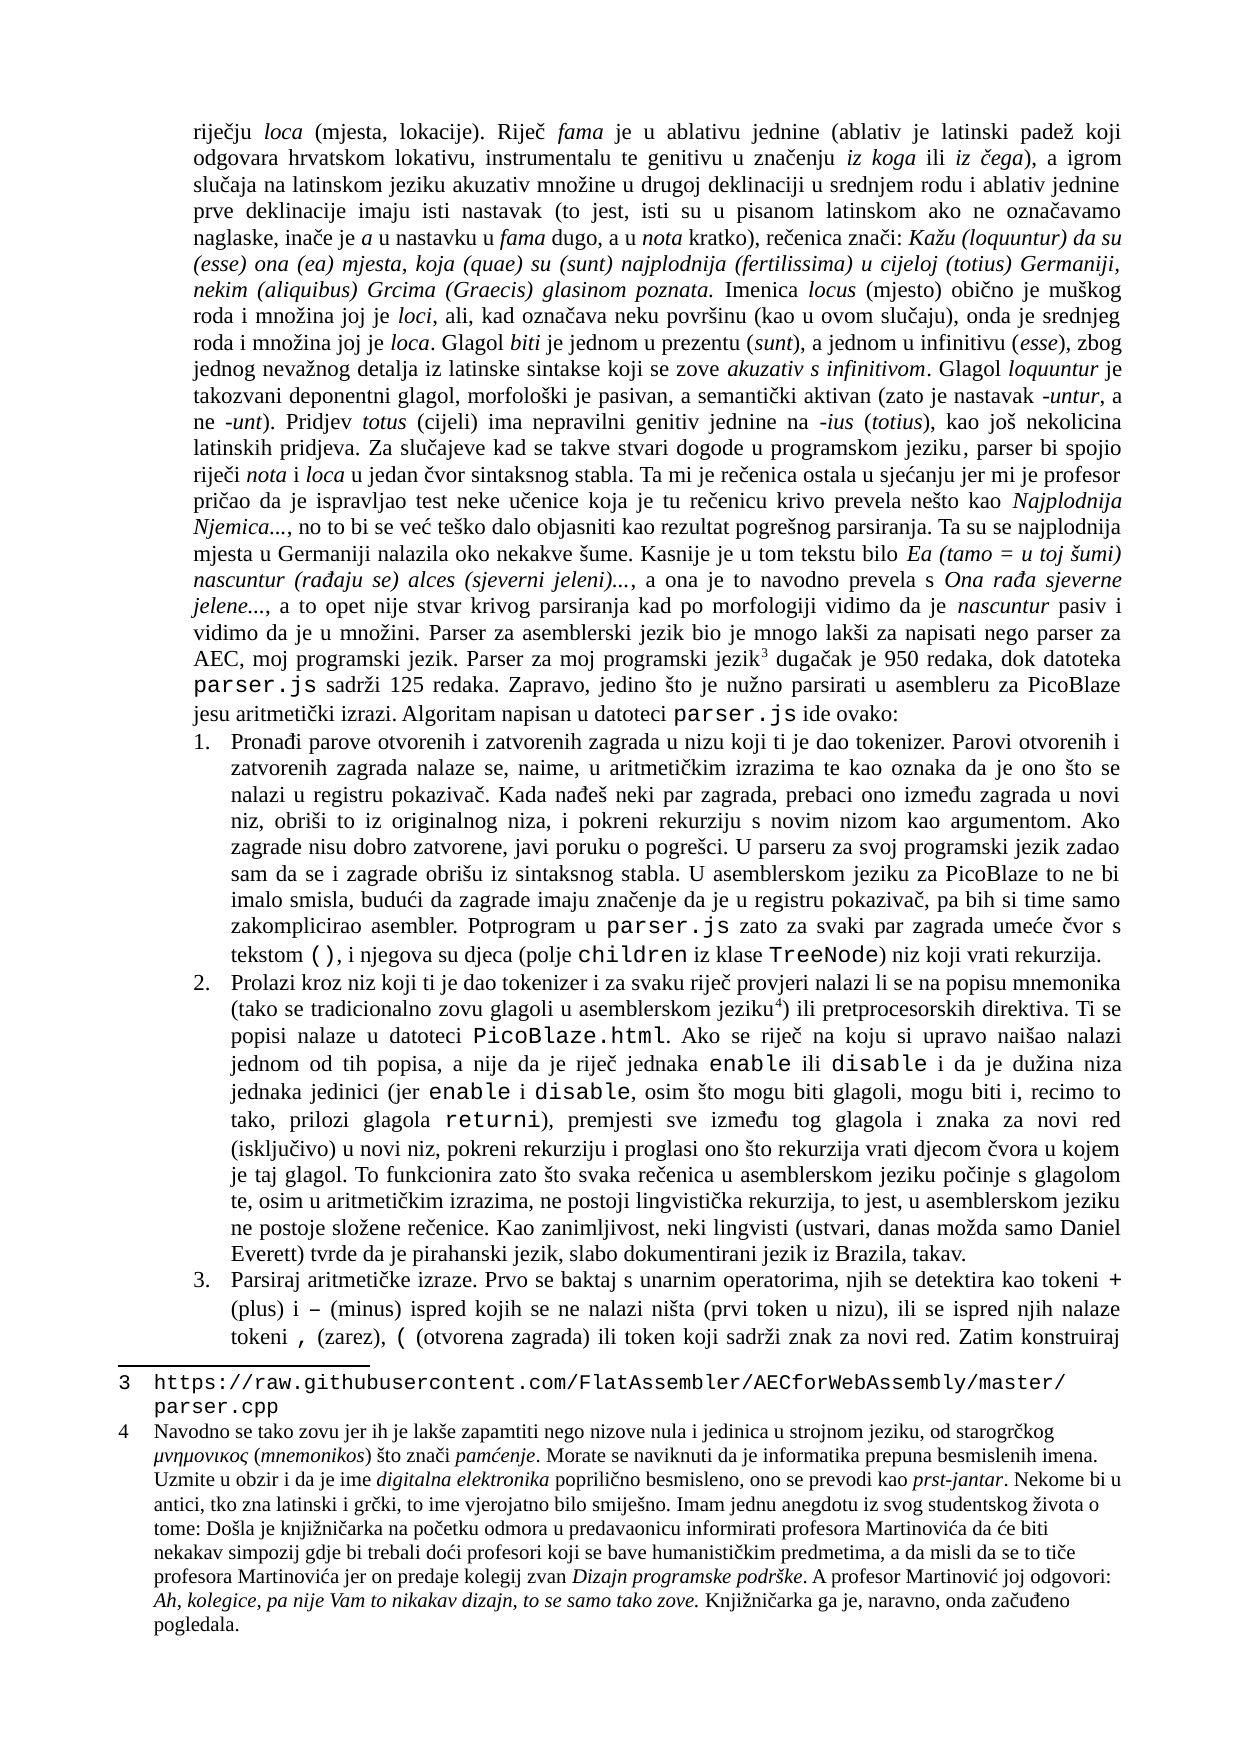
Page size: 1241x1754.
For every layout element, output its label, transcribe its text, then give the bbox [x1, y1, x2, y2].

list Pronađi parove otvorenih i zatvorenih zagrada u nizu koji ti je dao tokenizer. Parovi otvorenih i zatvorenih zagrada nalaze se, naime, u aritmetičkim izrazima te kao oznaka da je ono što se nalazi u registru pokazivač. Kada nađeš neki par zagrada, prebaci ono između zagrada u novi niz, obriši to iz originalnog niza, i pokreni rekurziju s novim nizom kao argumentom. Ako zagrade nisu dobro zatvorene, javi poruku o pogrešci. U parseru za svoj programski jezik zadao sam da se i zagrade obrišu iz sintaksnog stabla. U asemblerskom jeziku za PicoBlaze to ne bi imalo smisla, budući da zagrade imaju značenje da je u registru pokazivač, pa bih si time samo zakomplicirao asembler. Potprogram u parser.js zato za svaki par zagrada umeće čvor s tekstom (), i njegova su djeca (polje children iz klase TreeNode) niz koji vrati rekurzija. [193, 728, 1122, 969]
list riječju loca (mjesta, lokacije). Riječ fama je u ablativu jednine (ablativ je latinski padež koji odgovara hrvatskom lokativu, instrumentalu te genitivu u značenju iz koga ili iz čega), a igrom slučaja na latinskom jeziku akuzativ množine u drugoj deklinaciji u srednjem rodu i ablativ jednine prve deklinacije imaju isti nastavak (to jest, isti su u pisanom latinskom ako ne označavamo naglaske, inače je a u nastavku u fama dugo, a u nota kratko), rečenica znači: Kažu (loquuntur) da su (esse) ona (ea) mjesta, koja (quae) su (sunt) najplodnija (fertilissima) u cijeloj (totius) Germaniji, nekim (aliquibus) Grcima (Graecis) glasinom poznata. Imenica locus (mjesto) obično je muškog roda i množina joj je loci, ali, kad označava neku površinu (kao u ovom slučaju), onda je srednjeg roda i množina joj je loca. Glagol biti je jednom u prezentu (sunt), a jednom u infinitivu (esse), zbog jednog nevažnog detalja iz latinske sintakse koji se zove akuzativ s infinitivom. Glagol loquuntur je takozvani deponentni glagol, morfološki je pasivan, a semantički aktivan (zato je nastavak -untur, a ne -unt). Pridjev totus (cijeli) ima nepravilni genitiv jednine na -ius (totius), kao još nekolicina latinskih pridjeva. Za slučajeve kad se takve stvari dogode u programskom jeziku, parser bi spojio riječi nota i loca u jedan čvor sintaksnog stabla. Ta mi je rečenica ostala u sjećanju jer mi je profesor pričao da je ispravljao test neke učenice koja je tu rečenicu krivo prevela nešto kao Najplodnija Njemica..., no to bi se već teško dalo objasniti kao rezultat pogrešnog parsiranja. Ta su se najplodnija mjesta u Germaniji nalazila oko nekakve šume. Kasnije je u tom tekstu bilo Ea (tamo = u toj šumi) nascuntur (rađaju se) alces (sjeverni jeleni)..., a ona je to navodno prevela s Ona rađa sjeverne jelene..., a to opet nije stvar krivog parsiranja kad po morfologiji vidimo da je nascuntur pasiv i vidimo da je u množini. Parser za asemblerski jezik bio je mnogo lakši za napisati nego parser za AEC, moj programski jezik. Parser za moj programski jezik dugačak je 950 redaka, dok datoteka parser.js sadrži 125 redaka. Zapravo, jedino što je nužno parsirati u asembleru za PicoBlaze jesu aritmetički izrazi. Algoritam napisan u datoteci parser.js ide ovako: [156, 118, 1122, 728]
list Navodno se tako zovu jer ih je lakše zapamtiti nego nizove nula i jedinica u strojnom jeziku, od starogrčkog μνημονικος (mnemonikos) što znači pamćenje. Morate se naviknuti da je informatika prepuna besmislenih imena. Uzmite u obzir i da je ime digitalna elektronika poprilično besmisleno, ono se prevodi kao prst-jantar. Nekome bi u antici, tko zna latinski i grčki, to ime vjerojatno bilo smiješno. Imam jednu anegdotu iz svog studentskog života o tome: Došla je knjižničarka na početku odmora u predavaonicu informirati profesora Martinovića da će biti nekakav simpozij gdje bi trebali doći profesori koji se bave humanističkim predmetima, a da misli da se to tiče profesora Martinovića jer on predaje kolegij zvan Dizajn programske podrške. A profesor Martinović joj odgovori: Ah, kolegice, pa nije Vam to nikakav dizajn, to se samo tako zove. Knjižničarka ga je, naravno, onda začuđeno pogledala. [118, 1419, 1122, 1636]
list Parsiraj aritmetičke izraze. Prvo se baktaj s unarnim operatorima, njih se detektira kao tokeni + (plus) i – (minus) ispred kojih se ne nalazi ništa (prvi token u nizu), ili se ispred njih nalaze tokeni , (zarez), ( (otvorena zagrada) ili token koji sadrži znak za novi red. Zatim konstruiraj [193, 1266, 1122, 1351]
list https://raw.githubusercontent.com/FlatAssembler/AECforWebAssembly/master/parser.cpp [118, 1372, 1122, 1419]
list Prolazi kroz niz koji ti je dao tokenizer i za svaku riječ provjeri nalazi li se na popisu mnemonika (tako se tradicionalno zovu glagoli u asemblerskom jeziku) ili pretprocesorskih direktiva. Ti se popisi nalaze u datoteci PicoBlaze.html. Ako se riječ na koju si upravo naišao nalazi jednom od tih popisa, a nije da je riječ jednaka enable ili disable i da je dužina niza jednaka jedinici (jer enable i disable, osim što mogu biti glagoli, mogu biti i, recimo to tako, prilozi glagola returni), premjesti sve između tog glagola i znaka za novi red (isključivo) u novi niz, pokreni rekurziju i proglasi ono što rekurzija vrati djecom čvora u kojem je taj glagol. To funkcionira zato što svaka rečenica u asemblerskom jeziku počinje s glagolom te, osim u aritmetičkim izrazima, ne postoji lingvistička rekurzija, to jest, u asemblerskom jeziku ne postoje složene rečenice. Kao zanimljivost, neki lingvisti (ustvari, danas možda samo Daniel Everett) tvrde da je pirahanski jezik, slabo dokumentirani jezik iz Brazila, takav. [193, 969, 1122, 1266]
